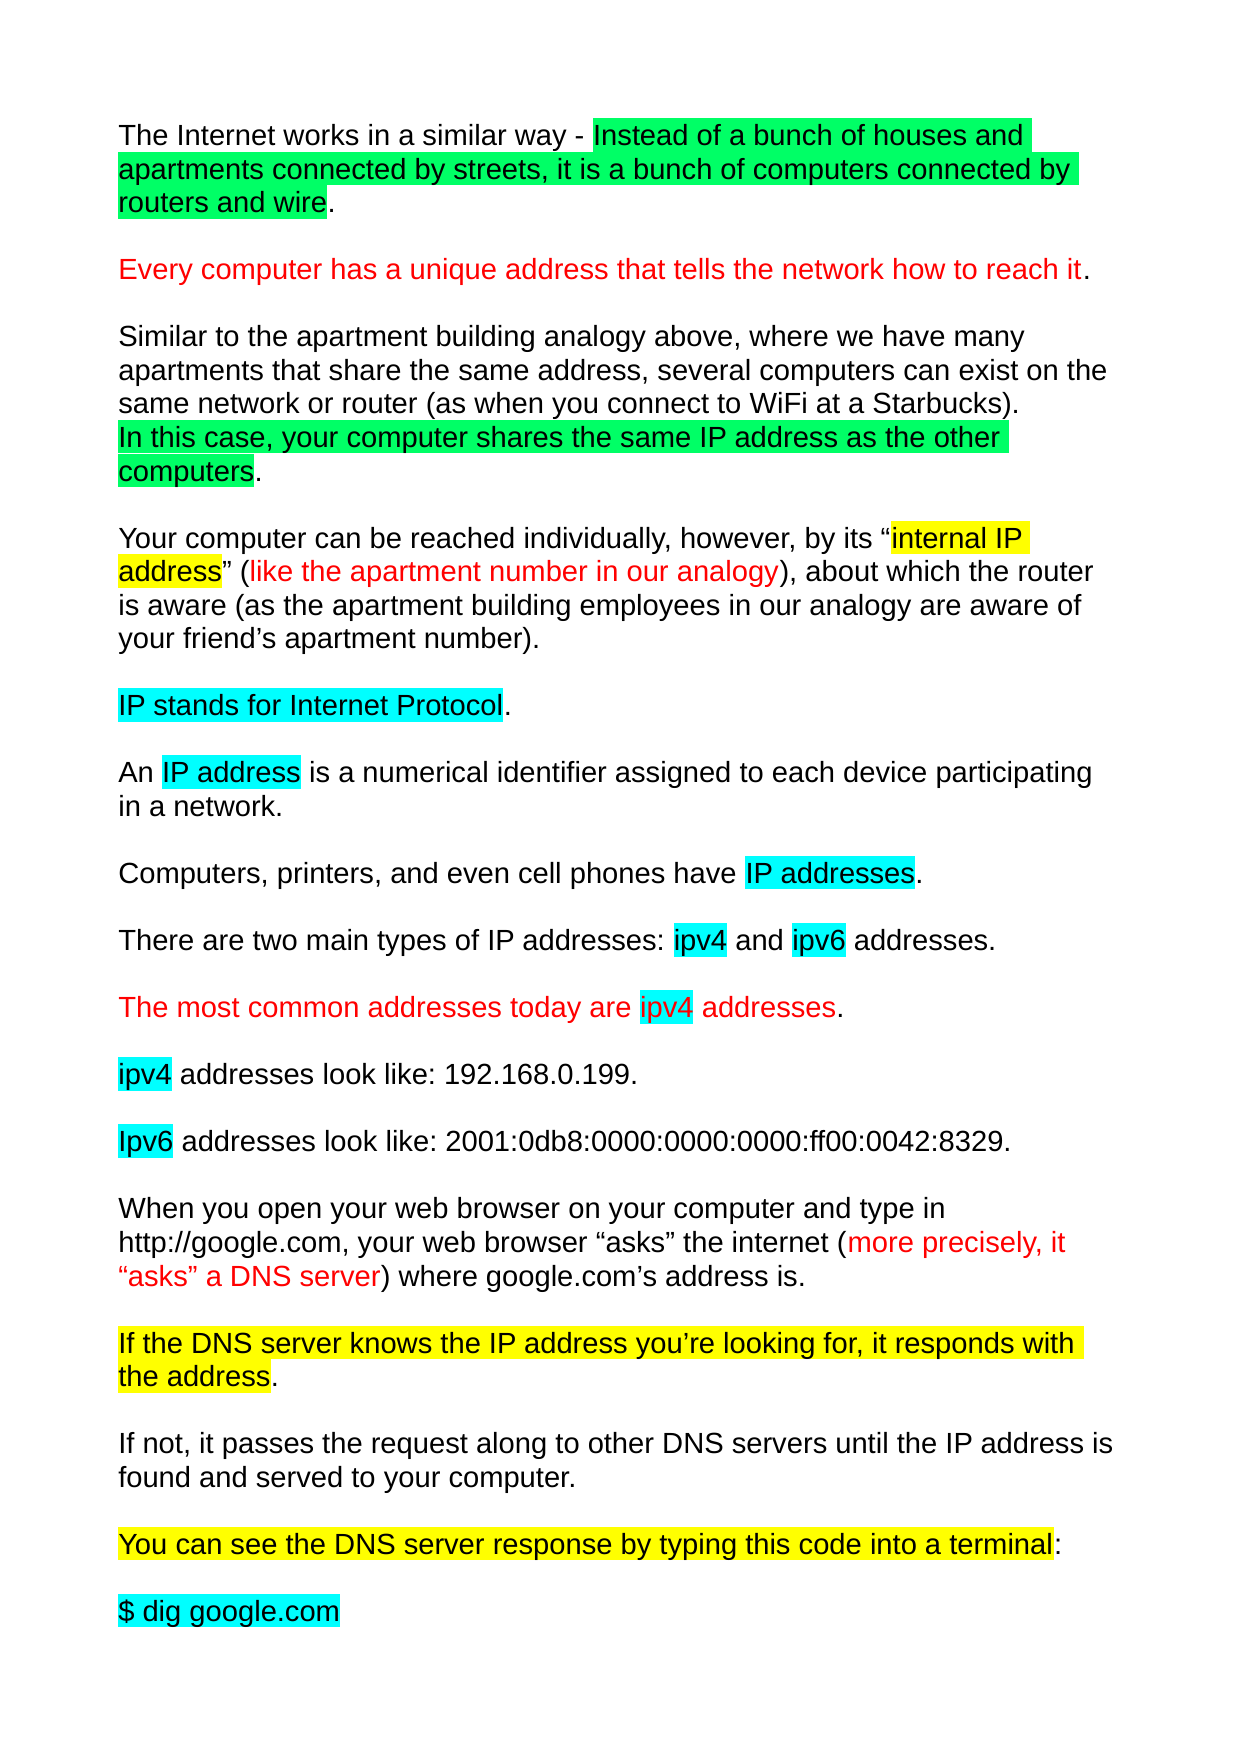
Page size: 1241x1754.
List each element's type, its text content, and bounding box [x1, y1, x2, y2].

text $ dig google.com [118, 1594, 1122, 1627]
text Every computer has a unique address that tells the network how to reach it. [118, 252, 1122, 286]
text You can see the DNS server response by typing this code into a terminal: [118, 1527, 1122, 1560]
text Similar to the apartment building analogy above, where we have many apartments that share the same address, several computers can exist on the same network or router (as when you connect to WiFi at a Starbucks). [118, 319, 1122, 420]
text In this case, your computer shares the same IP address as the other computers. [118, 420, 1122, 487]
text ipv4 addresses look like: 192.168.0.199. [118, 1057, 1122, 1091]
text When you open your web browser on your computer and type in http://google.com, your web browser “asks” the internet (more precisely, it “asks” a DNS server) where google.com’s address is. [118, 1191, 1122, 1292]
text There are two main types of IP addresses: ipv4 and ipv6 addresses. [118, 923, 1122, 957]
text IP stands for Internet Protocol. [118, 688, 1122, 722]
text If not, it passes the request along to other DNS servers until the IP address is found and served to your computer. [118, 1426, 1122, 1493]
text Computers, printers, and even cell phones have IP addresses. [118, 856, 1122, 889]
text The Internet works in a similar way - Instead of a bunch of houses and apartments connected by streets, it is a bunch of computers connected by routers and wire. [118, 118, 1122, 219]
text If the DNS server knows the IP address you’re looking for, it responds with the address. [118, 1326, 1122, 1393]
text Ipv6 addresses look like: 2001:0db8:0000:0000:0000:ff00:0042:8329. [118, 1124, 1122, 1158]
text An IP address is a numerical identifier assigned to each device participating in a network. [118, 755, 1122, 822]
text Your computer can be reached individually, however, by its “internal IP address” (like the apartment number in our analogy), about which the router is aware (as the apartment building employees in our analogy are aware of your friend’s apartment number). [118, 521, 1122, 655]
text The most common addresses today are ipv4 addresses. [118, 990, 1122, 1024]
